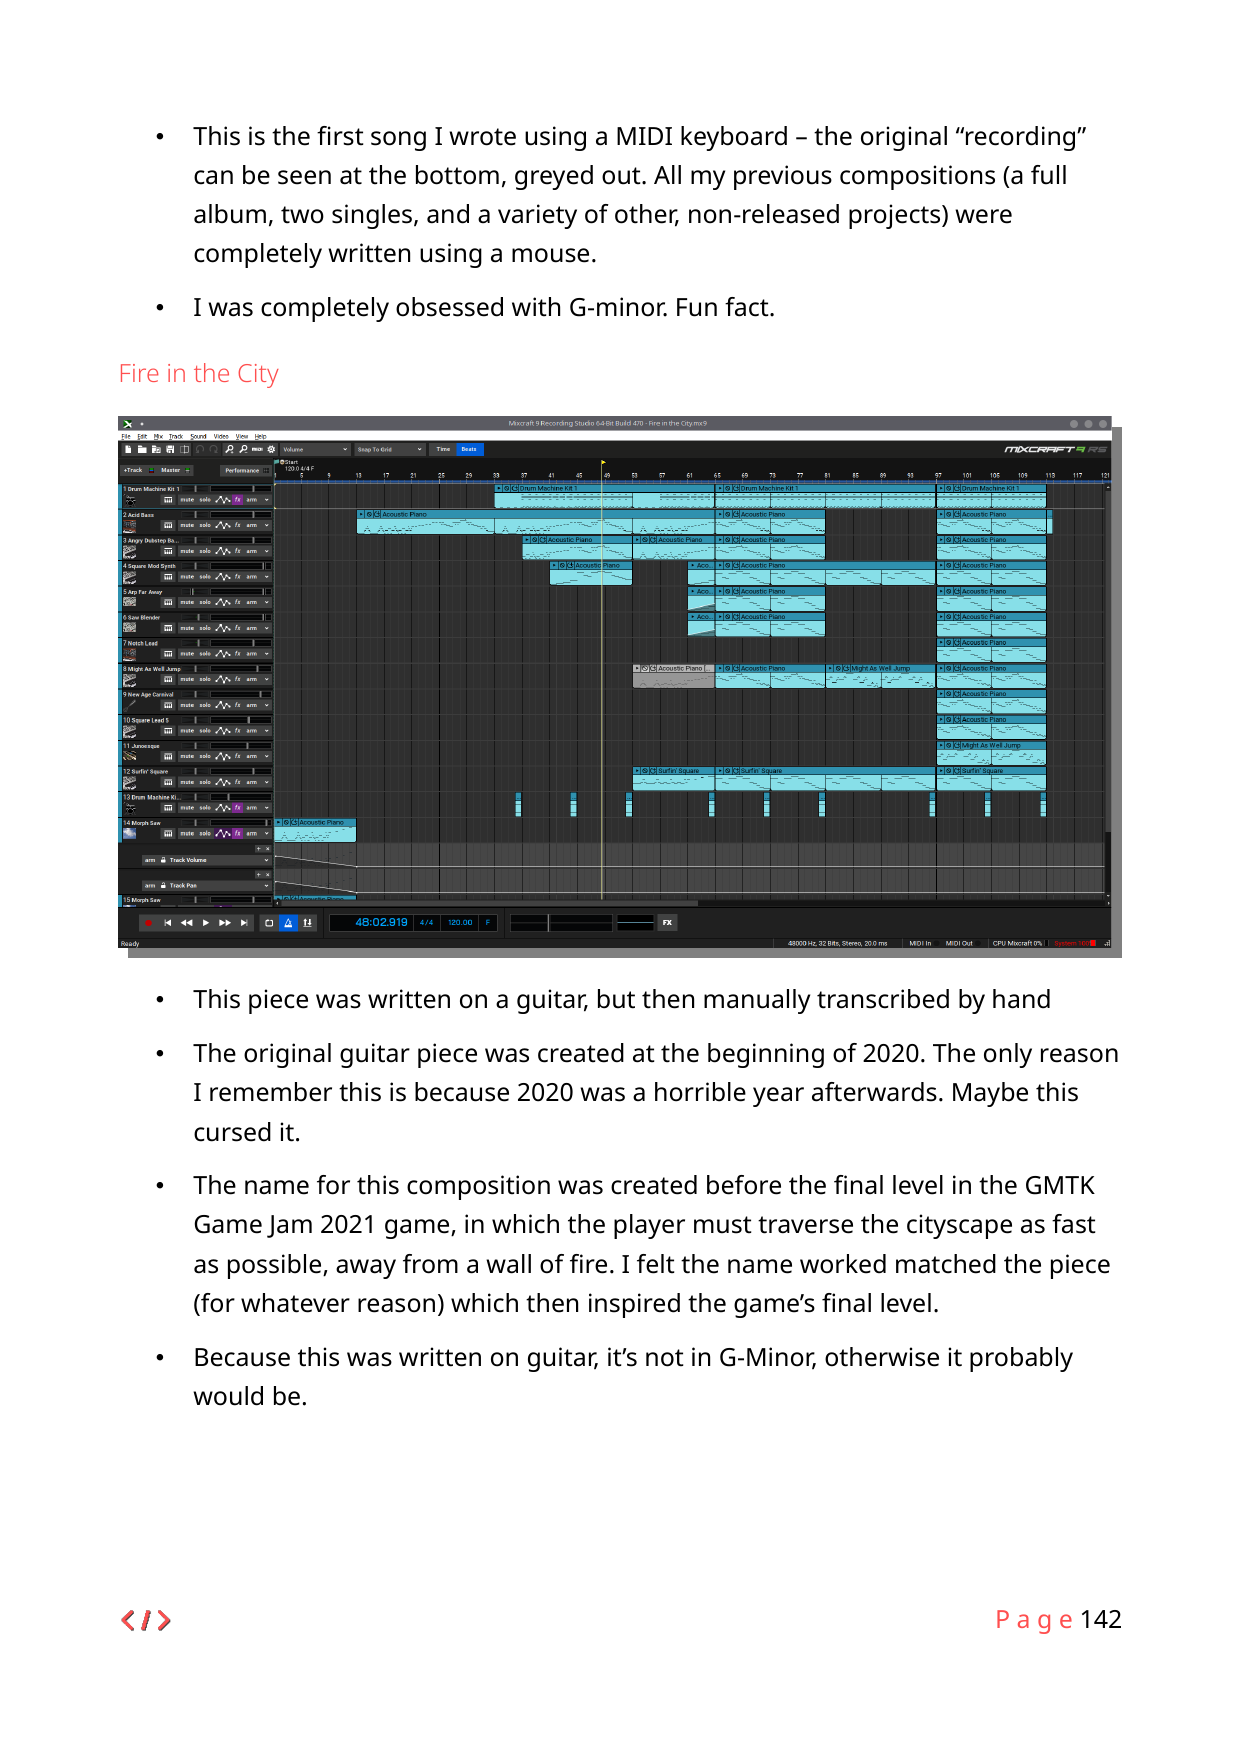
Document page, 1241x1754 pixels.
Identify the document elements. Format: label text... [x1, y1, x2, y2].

list Because this was written on guitar, it’s not in G-Minor, otherwise it probably would be. [156, 1339, 1122, 1412]
picture [118, 416, 1112, 948]
picture [116, 1591, 175, 1649]
list This is the first song I wrote using a MIDI keyboard – the original “recording” can be seen at the bottom, greyed out. All my previous compositions (a full album, two singles, and a variety of other, non-released projects) were completely written using a mouse. [156, 118, 1122, 270]
list The name for this composition was created before the final level in the GMTK Game Jam 2021 game, in which the player must traverse the cityscape as fast as possible, away from a wall of fire. I felt the name worked matched the piece (for whatever reason) which then inspired the game’s final level. [156, 1168, 1122, 1319]
list [156, 402, 1122, 427]
list The original guitar piece was created at the beginning of 2020. The only reason I remember this is because 2020 was a horrible year afterwards. Maybe this cursed it. [156, 1036, 1122, 1148]
list I was completely obsessed with G-minor. Fun fact. [156, 289, 1122, 323]
subtitle Fire in the City [118, 356, 1122, 390]
list This piece was written on a guitar, but then manually transcribed by hand [156, 958, 1122, 1016]
